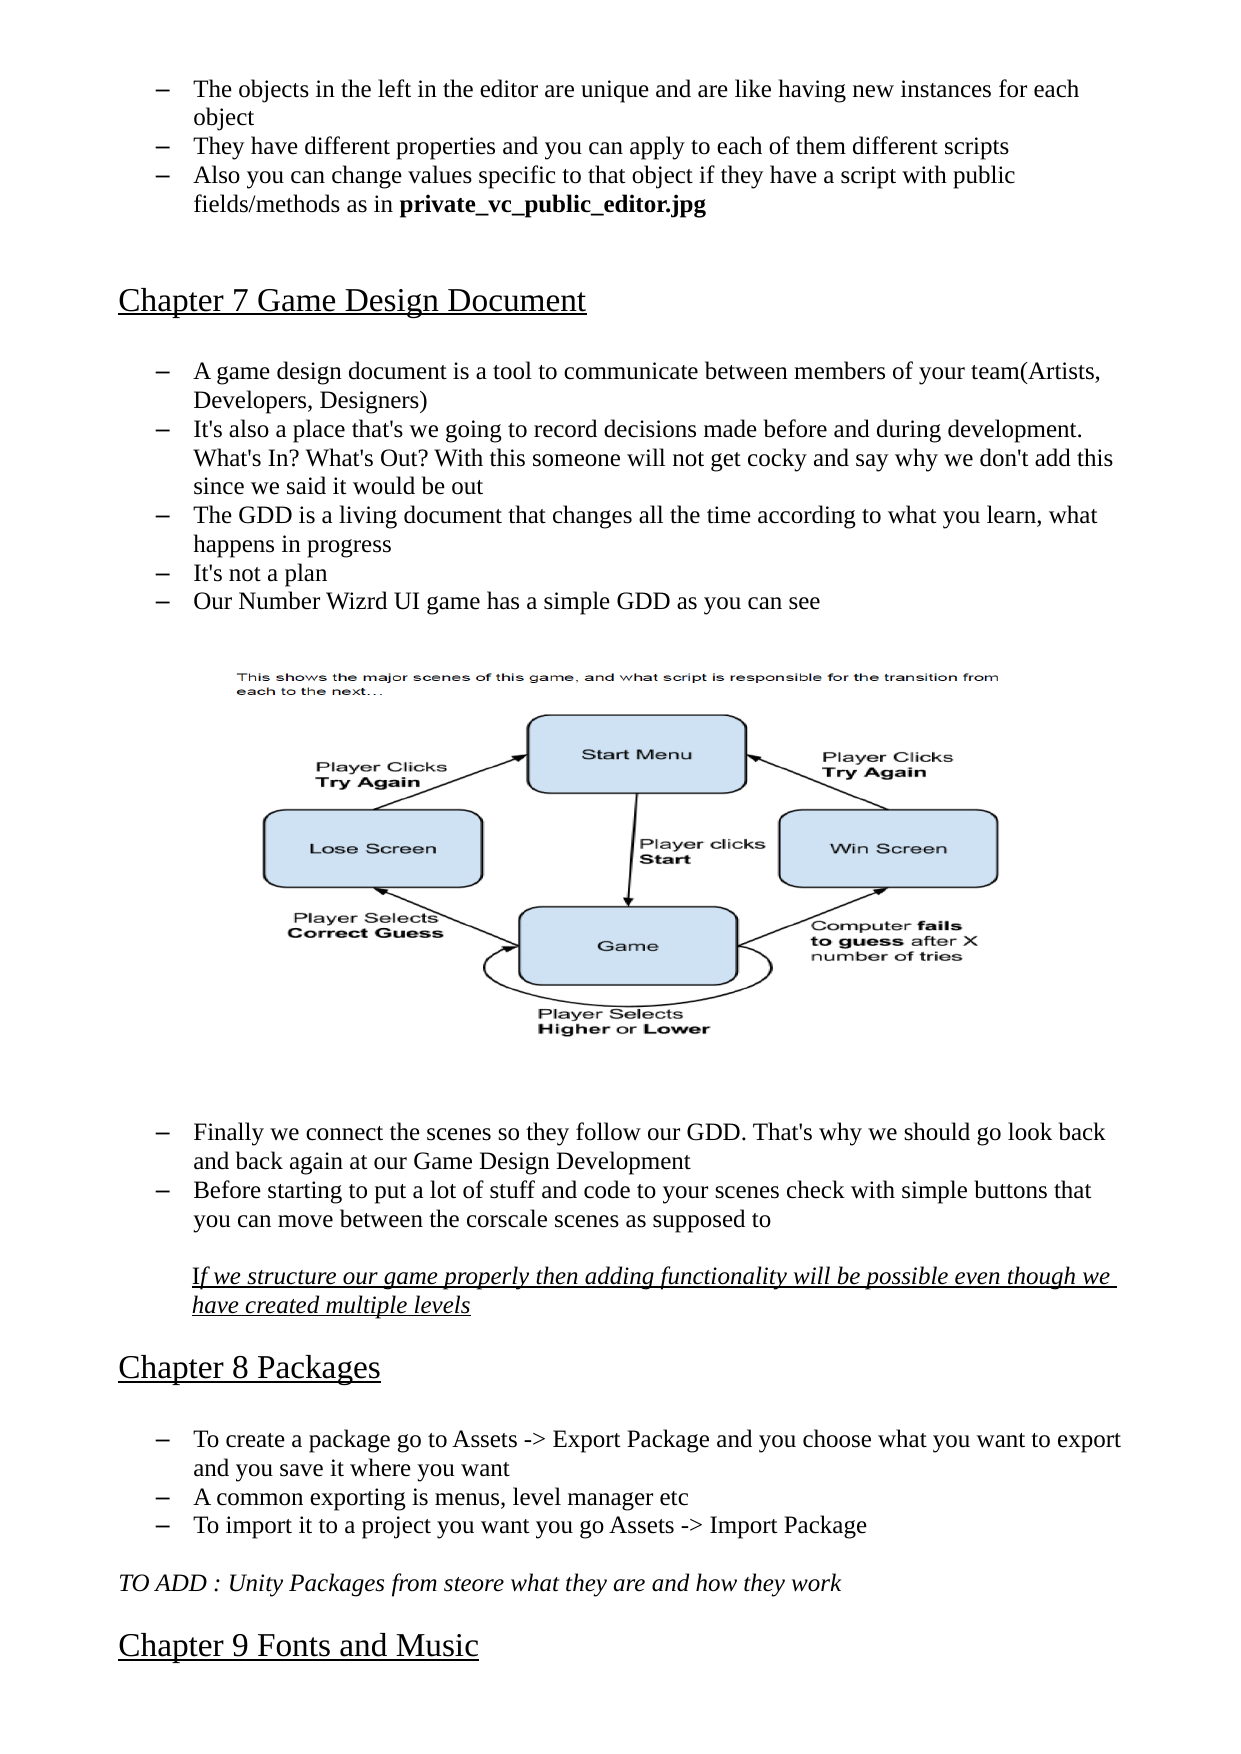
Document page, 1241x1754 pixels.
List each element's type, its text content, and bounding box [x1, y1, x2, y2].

text TO ADD : Unity Packages from steore what they are and how they work [118, 1568, 1122, 1597]
list The GDD is a living document that changes all the time according to what you learn, what happens in progress [156, 500, 1122, 558]
text Chapter 7 Game Design Document [118, 280, 1122, 318]
list The objects in the left in the editor are unique and are like having new instances for each object [156, 74, 1122, 131]
list and you save it where you want [156, 1453, 1122, 1482]
text If we structure our game properly then adding functionality will be possible even though we have created multiple levels [118, 1261, 1122, 1319]
list It's also a place that's we going to record decisions made before and during development. What's In? What's Out? With this someone will not get cocky and say why we don't add this since we said it would be out [156, 414, 1122, 500]
list To import it to a project you want you go Assets -> Import Package [156, 1510, 1122, 1539]
text Chapter 9 Fonts and Music [118, 1625, 1122, 1664]
list Our Number Wizrd UI game has a simple GDD as you can see [156, 586, 1122, 615]
list A common exporting is menus, level manager etc [156, 1482, 1122, 1510]
text Chapter 8 Packages [118, 1347, 1122, 1386]
list To create a package go to Assets -> Export Package and you choose what you want to export [156, 1424, 1122, 1453]
list A game design document is a tool to communicate between members of your team(Artists, Developers, Designers) [156, 356, 1122, 414]
list They have different properties and you can apply to each of them different scripts [156, 131, 1122, 160]
list It's not a plan [156, 558, 1122, 586]
list Finally we connect the scenes so they follow our GDD. That's why we should go look back and back again at our Game Design Development [156, 1117, 1122, 1175]
list Also you can change values specific to that object if they have a script with public fields/methods as in private_vc_public_editor.jpg [156, 160, 1122, 217]
list Before starting to put a lot of stuff and code to your scenes check with simple buttons that you can move between the corscale scenes as supposed to [156, 1175, 1122, 1232]
